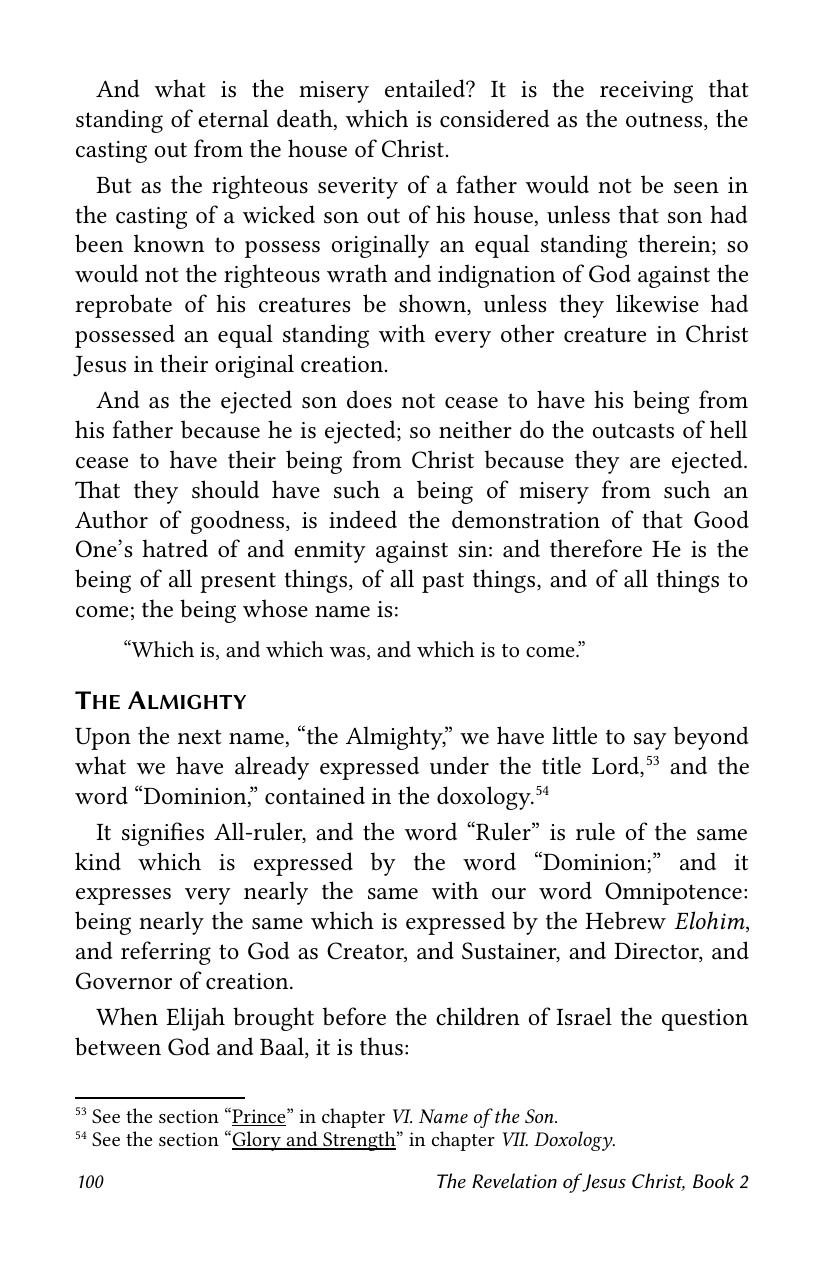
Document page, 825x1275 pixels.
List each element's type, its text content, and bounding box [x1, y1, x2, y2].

text Upon the next name, “the Almighty,” we have little to say beyond what we have already expressed under the title Lord, and the word “Dominion,” contained in the doxology. [75, 722, 750, 810]
text When Elijah brought before the children of Israel the question between God and Baal, it is thus: [75, 1003, 750, 1061]
text See the section “Prince” in chapter VI. Name of the Son. [75, 1104, 750, 1128]
text And as the ejected son does not cease to have his being from his father because he is ejected; so neither do the outcasts of hell cease to have their being from Christ because they are ejected. That they should have such a being of misery from such an Author of goodness, is indeed the demonstration of that Good One’s hatred of and enmity against sin: and therefore He is the being of all present things, of all past things, and of all things to come; the being whose name is: [75, 386, 750, 624]
text But as the righteous severity of a father would not be seen in the casting of a wicked son out of his house, unless that son had been known to possess originally an equal standing therein; so would not the righteous wrath and indignation of God against the reprobate of his creatures be shown, unless they likewise had possessed an equal standing with every other creature in Christ Jesus in their original creation. [75, 171, 750, 379]
text “Which is, and which was, and which is to come.” [105, 637, 720, 663]
subtitle The Almighty [75, 685, 750, 716]
text See the section “Glory and Strength” in chapter VII. Doxology. [75, 1128, 750, 1152]
text And what is the misery entailed? It is the receiving that standing of eternal death, which is considered as the outness, the casting out from the house of Christ. [75, 75, 750, 163]
text It signifies All-ruler, and the word “Ruler” is rule of the same kind which is expressed by the word “Dominion;” and it expresses very nearly the same with our word Omnipotence: being nearly the same which is expressed by the Hebrew Elohim, and referring to God as Creator, and Sustainer, and Director, and Governor of creation. [75, 818, 750, 996]
